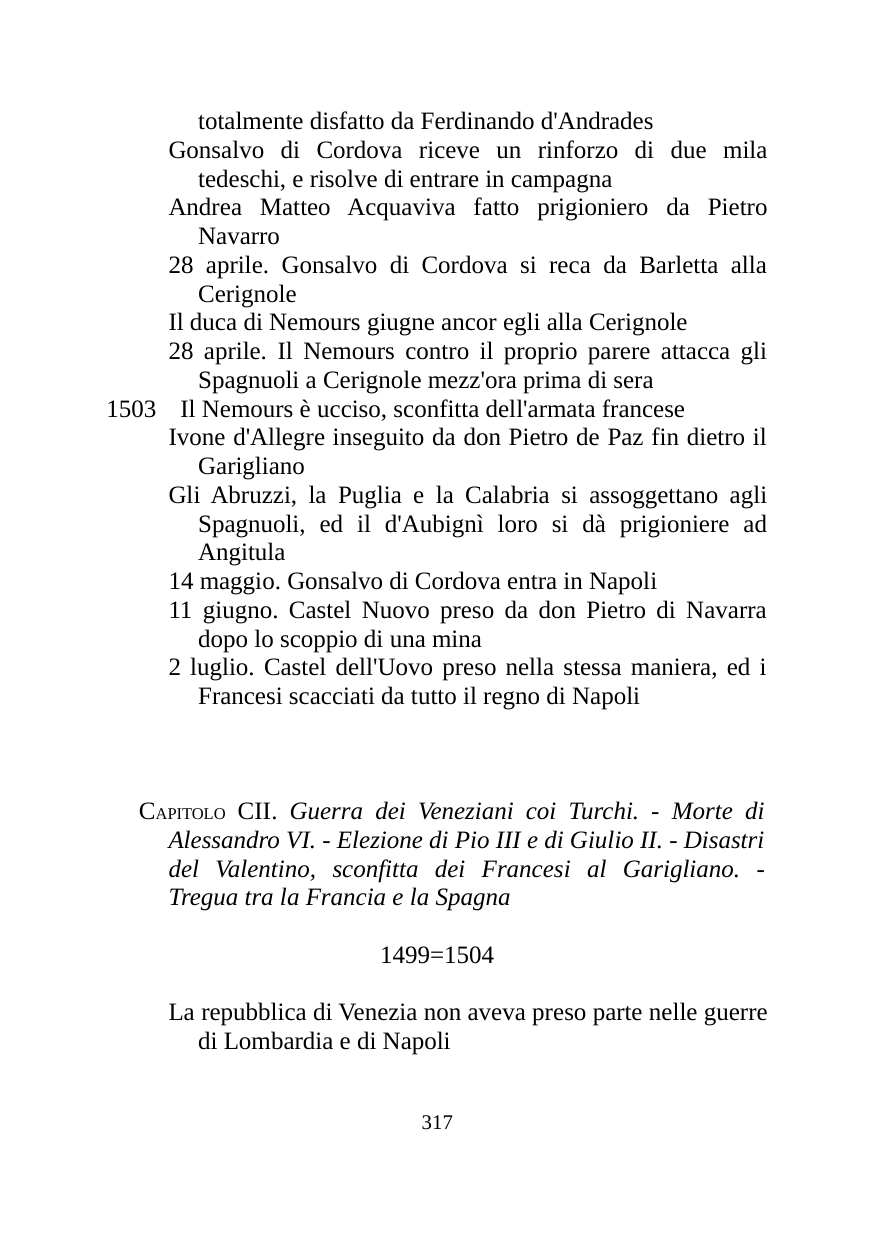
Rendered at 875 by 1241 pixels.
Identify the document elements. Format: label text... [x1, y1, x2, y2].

text totalmente disfatto da Ferdinando d'Andrades [168, 106, 768, 135]
text 28 aprile. Il Nemours contro il proprio parere attacca gli Spagnuoli a Cerignole mezz'ora prima di sera [168, 336, 768, 394]
text 28 aprile. Gonsalvo di Cordova si reca da Barletta alla Cerignole [168, 250, 768, 307]
text Gonsalvo di Cordova riceve un rinforzo di due mila tedeschi, e risolve di entrare in campagna [168, 135, 768, 192]
text Andrea Matteo Acquaviva fatto prigioniero da Pietro Navarro [168, 192, 768, 250]
text Gli Abruzzi, la Puglia e la Calabria si assoggettano agli Spagnuoli, ed il d'Aubignì loro si dà prigioniere ad Angitula [168, 480, 768, 566]
text 2 luglio. Castel dell'Uovo preso nella stessa maniera, ed i Francesi scacciati da tutto il regno di Napoli [168, 652, 768, 710]
text Ivone d'Allegre inseguito da don Pietro de Paz fin dietro il Garigliano [168, 422, 768, 480]
text 11 giugno. Castel Nuovo preso da don Pietro di Navarra dopo lo scoppio di una mina [168, 595, 768, 652]
text 14 maggio. Gonsalvo di Cordova entra in Napoli [168, 566, 768, 595]
text 1499=1504 [106, 940, 768, 969]
text Il duca di Nemours giugne ancor egli alla Cerignole [168, 307, 768, 336]
text La repubblica di Venezia non aveva preso parte nelle guerre di Lombardia e di Napoli [168, 997, 768, 1055]
text Capitolo CII. Guerra dei Veneziani coi Turchi. - Morte di Alessandro VI. - Elezione di Pio III e di Giulio II. - Disastri del Valentino, sconfitta dei Francesi al Garigliano. - Tregua tra la Francia e la Spagna [139, 796, 768, 911]
text 1503 Il Nemours è ucciso, sconfitta dell'armata francese [106, 394, 768, 422]
